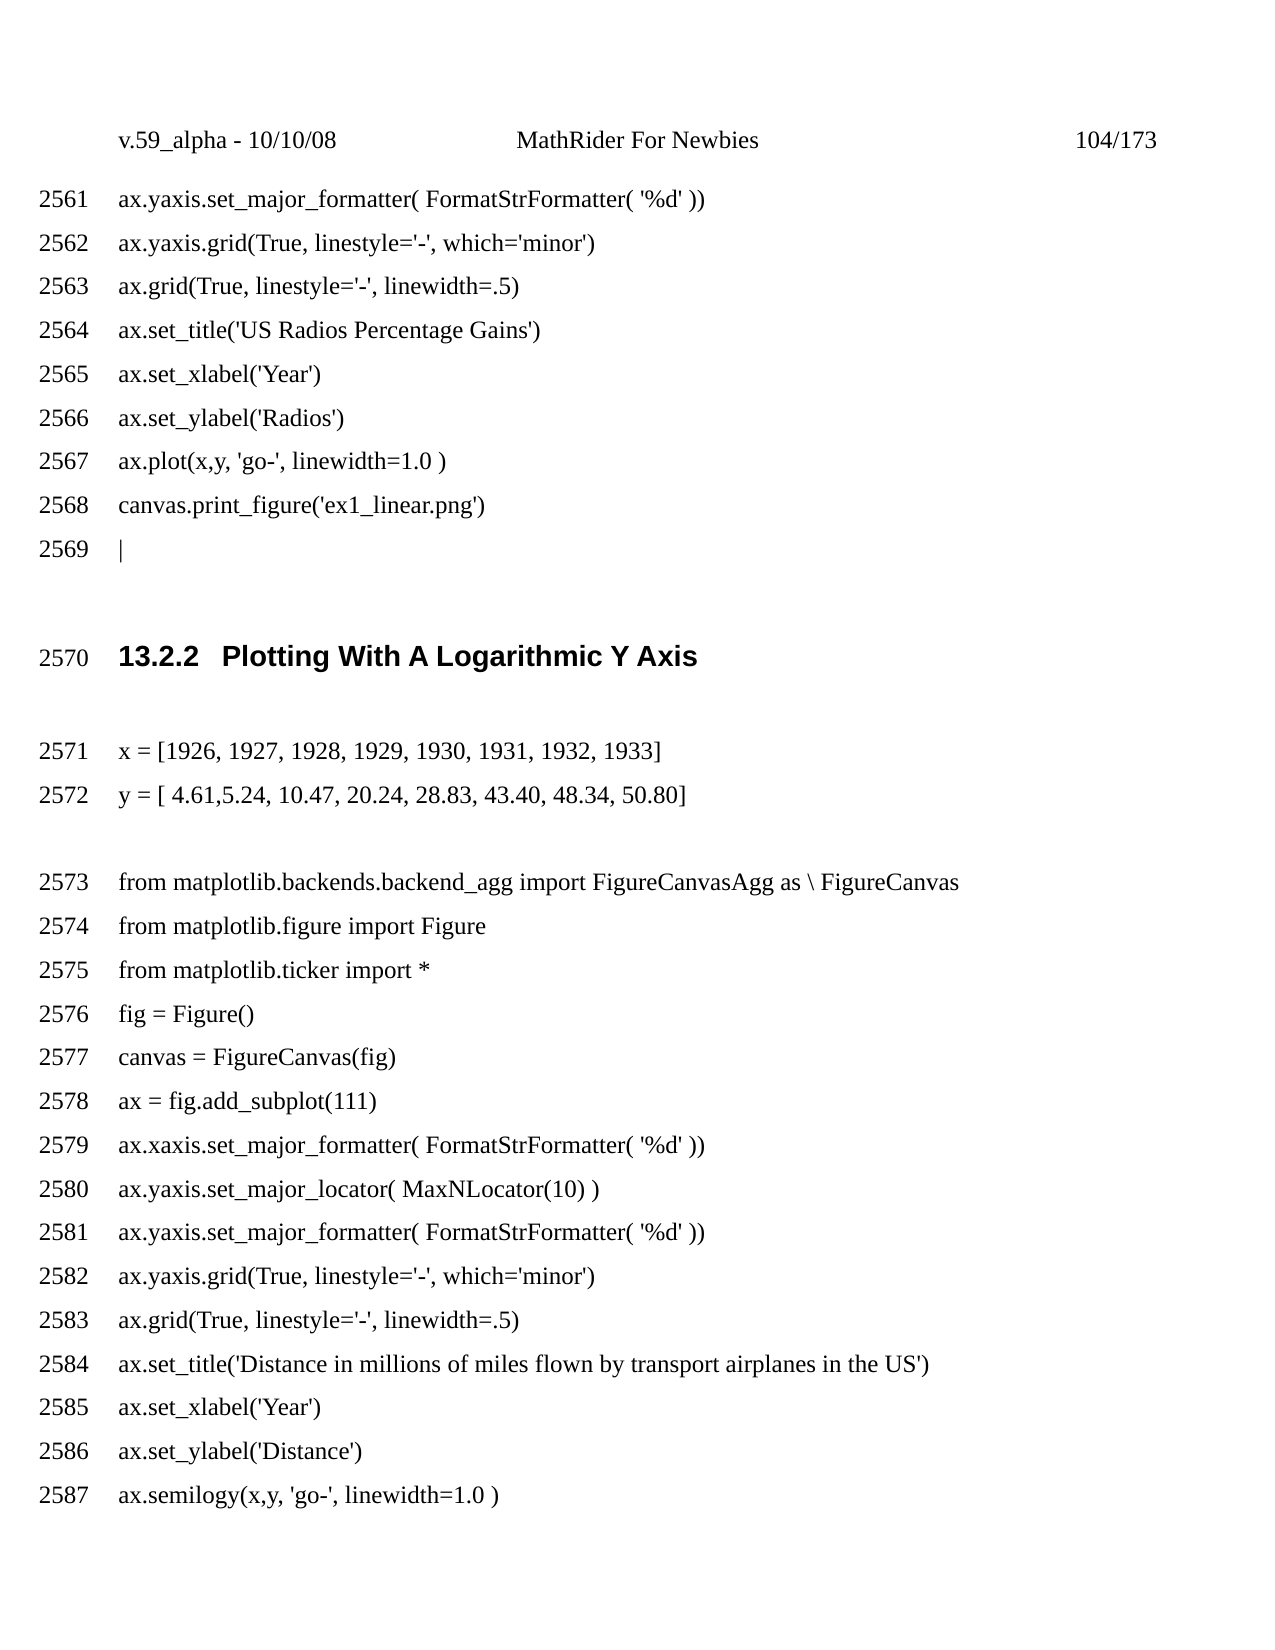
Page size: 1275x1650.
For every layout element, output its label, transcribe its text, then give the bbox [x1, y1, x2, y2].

text ax.set_title('US Radios Percentage Gains') [118, 315, 1157, 344]
text ax.set_xlabel('Year') [118, 1392, 1157, 1421]
text ax.grid(True, linestyle='-', linewidth=.5) [118, 1305, 1157, 1334]
text ax.yaxis.set_major_formatter( FormatStrFormatter( '%d' )) [118, 1217, 1157, 1246]
text ax.yaxis.set_major_locator( MaxNLocator(10) ) [118, 1174, 1157, 1202]
text y = [ 4.61,5.24, 10.47, 20.24, 28.83, 43.40, 48.34, 50.80] [118, 780, 1157, 809]
text ax.set_ylabel('Distance') [118, 1436, 1157, 1465]
subtitle Plotting With A Logarithmic Y Axis [118, 639, 1157, 672]
text ax.set_title('Distance in millions of miles flown by transport airplanes in the US') [118, 1349, 1157, 1377]
text ax.semilogy(x,y, 'go-', linewidth=1.0 ) [118, 1480, 1157, 1509]
text ax.set_ylabel('Radios') [118, 403, 1157, 431]
text ax.plot(x,y, 'go-', linewidth=1.0 ) [118, 446, 1157, 475]
text from matplotlib.figure import Figure [118, 911, 1157, 940]
text ax = fig.add_subplot(111) [118, 1086, 1157, 1115]
text ax.yaxis.grid(True, linestyle='-', which='minor') [118, 228, 1157, 256]
text ax.set_xlabel('Year') [118, 359, 1157, 388]
text fig = Figure() [118, 999, 1157, 1027]
text ax.yaxis.set_major_formatter( FormatStrFormatter( '%d' )) [118, 184, 1157, 213]
text ax.grid(True, linestyle='-', linewidth=.5) [118, 271, 1157, 300]
text canvas = FigureCanvas(fig) [118, 1042, 1157, 1071]
text canvas.print_figure('ex1_linear.png') [118, 490, 1157, 519]
text ax.xaxis.set_major_formatter( FormatStrFormatter( '%d' )) [118, 1130, 1157, 1159]
text from matplotlib.ticker import * [118, 955, 1157, 984]
text x = [1926, 1927, 1928, 1929, 1930, 1931, 1932, 1933] [118, 736, 1157, 765]
text from matplotlib.backends.backend_agg import FigureCanvasAgg as \ FigureCanvas [118, 867, 1157, 896]
text ax.yaxis.grid(True, linestyle='-', which='minor') [118, 1261, 1157, 1290]
text | [118, 534, 1157, 563]
